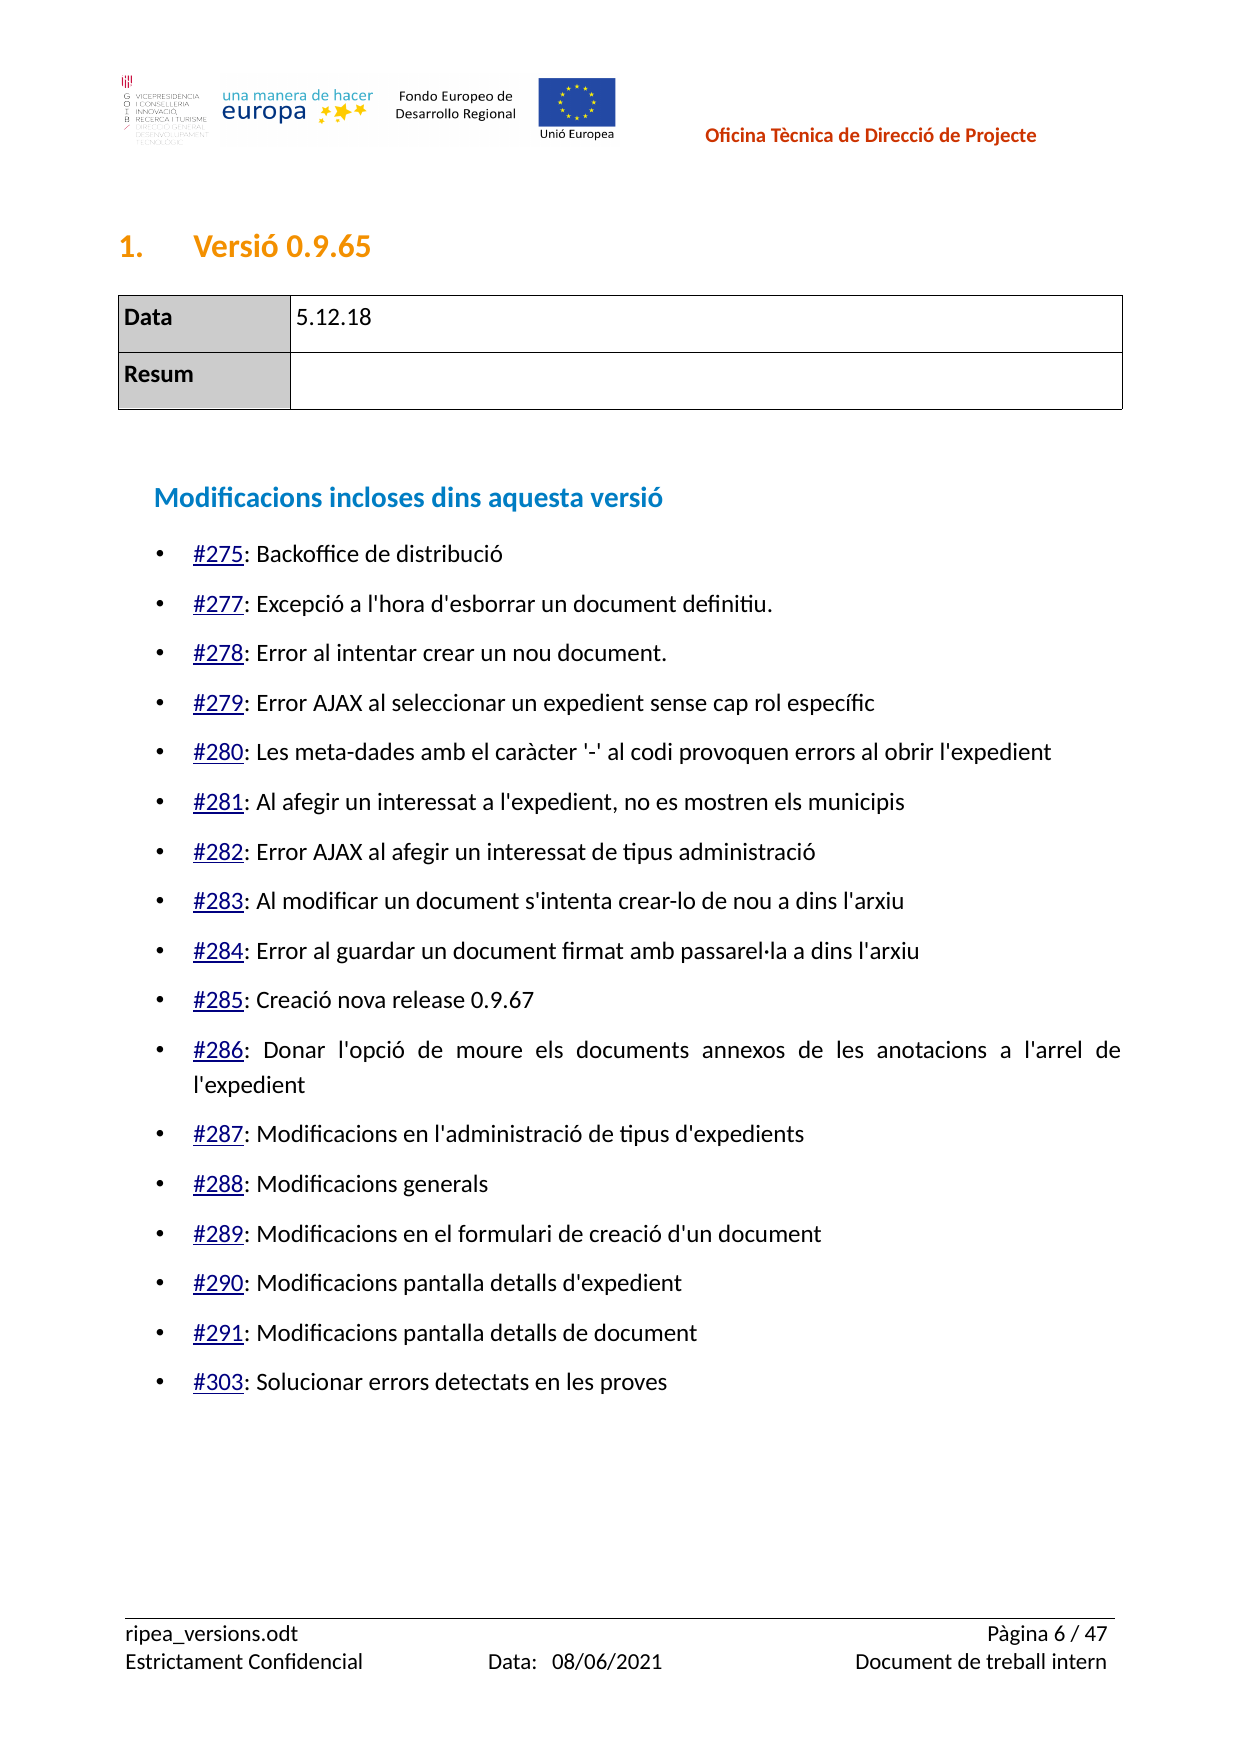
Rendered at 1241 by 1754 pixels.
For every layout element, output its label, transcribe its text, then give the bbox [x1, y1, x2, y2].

subtitle Modificacions incloses dins aquesta versió [153, 479, 1122, 514]
list #278: Error al intentar crear un nou document. [156, 637, 1122, 668]
list #290: Modificacions pantalla detalls d'expedient [156, 1267, 1122, 1298]
list #277: Excepció a l'hora d'esborrar un document definitiu. [156, 588, 1122, 618]
list #275: Backoffice de distribució [156, 538, 1122, 569]
list #289: Modificacions en el formulari de creació d'un document [156, 1218, 1122, 1248]
table_header Data [119, 296, 290, 352]
list #284: Error al guardar un document firmat amb passarel·la a dins l'arxiu [156, 935, 1122, 965]
list #279: Error AJAX al seleccionar un expedient sense cap rol específic [156, 687, 1122, 717]
list #291: Modificacions pantalla detalls de document [156, 1317, 1122, 1347]
list #282: Error AJAX al afegir un interessat de tipus administració [156, 836, 1122, 866]
list #288: Modificacions generals [156, 1168, 1122, 1199]
table_cell Resum [119, 353, 290, 408]
list #285: Creació nova release 0.9.67 [156, 984, 1122, 1015]
subtitle Versió 0.9.65 [118, 225, 1122, 266]
table_cell [291, 353, 1122, 408]
list #286: Donar l'opció de moure els documents annexos de les anotacions a l'arrel de l'expedient [156, 1034, 1122, 1099]
list #283: Al modificar un document s'intenta crear-lo de nou a dins l'arxiu [156, 885, 1122, 916]
list #303: Solucionar errors detectats en les proves [156, 1366, 1122, 1397]
picture [219, 73, 621, 147]
list #280: Les meta-dades amb el caràcter '-' al codi provoquen errors al obrir l'expedient [156, 736, 1122, 767]
picture [118, 73, 213, 147]
list #287: Modificacions en l'administració de tipus d'expedients [156, 1118, 1122, 1149]
list #281: Al afegir un interessat a l'expedient, no es mostren els municipis [156, 786, 1122, 817]
table_header 5.12.18 [291, 296, 1122, 352]
